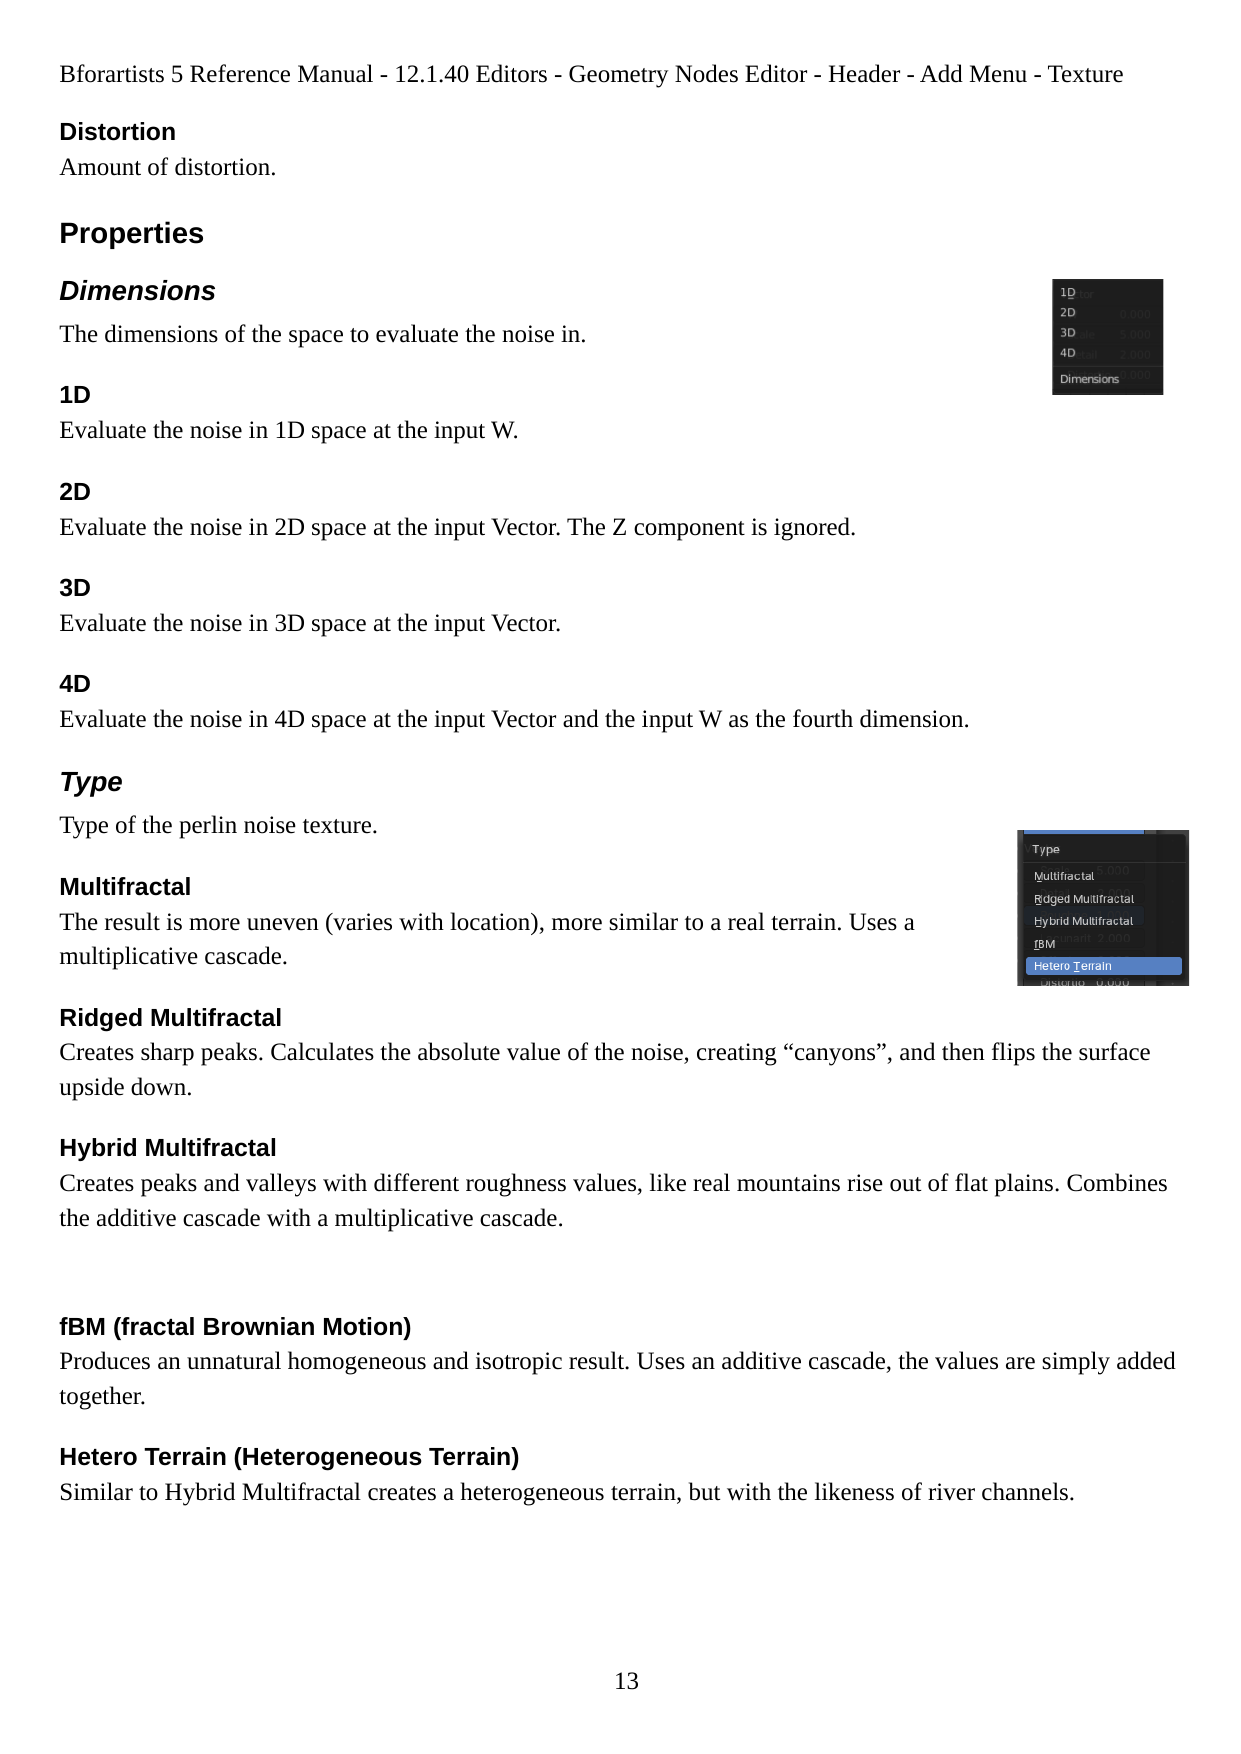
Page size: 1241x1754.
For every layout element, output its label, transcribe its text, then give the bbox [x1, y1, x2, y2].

subtitle 3D [59, 573, 1181, 602]
subtitle Type [59, 766, 1181, 798]
text Amount of distortion. [59, 152, 1181, 181]
subtitle Hybrid Multifractal [59, 1133, 1181, 1162]
picture [1052, 279, 1164, 395]
text Evaluate the noise in 2D space at the input Vector. The Z component is ignored. [59, 512, 1181, 540]
subtitle Ridged Multifractal [59, 1003, 1181, 1031]
text The result is more uneven (varies with location), more similar to a real terrain. Uses a multiplicative cascade. [59, 907, 1017, 970]
subtitle Properties [59, 216, 1181, 249]
text Produces an unnatural homogeneous and isotropic result. Uses an additive cascade, the values are simply added together. [59, 1346, 1181, 1409]
text Similar to Hybrid Multifractal creates a heterogeneous terrain, but with the likeness of river channels. [59, 1477, 1181, 1506]
subtitle fBM (fractal Brownian Motion) [59, 1312, 1181, 1340]
picture [1017, 830, 1190, 986]
text Evaluate the noise in 4D space at the input Vector and the input W as the fourth dimension. [59, 704, 1181, 733]
text The dimensions of the space to evaluate the noise in. [59, 319, 1052, 348]
text Evaluate the noise in 1D space at the input W. [59, 415, 1181, 444]
text Creates sharp peaks. Calculates the absolute value of the noise, creating “canyons”, and then flips the surface upside down. [59, 1037, 1181, 1101]
text Evaluate the noise in 3D space at the input Vector. [59, 608, 1181, 637]
subtitle Multifractal [59, 872, 1017, 900]
text Creates peaks and valleys with different roughness values, like real mountains rise out of flat plains. Combines the additive cascade with a multiplicative cascade. [59, 1168, 1181, 1231]
subtitle 1D [59, 380, 1181, 409]
subtitle 2D [59, 477, 1181, 505]
subtitle Dimensions [59, 274, 1181, 306]
subtitle Hetero Terrain (Heterogeneous Terrain) [59, 1442, 1181, 1471]
text Type of the perlin noise texture. [59, 810, 1181, 839]
subtitle 4D [59, 669, 1181, 698]
subtitle Distortion [59, 117, 1181, 146]
